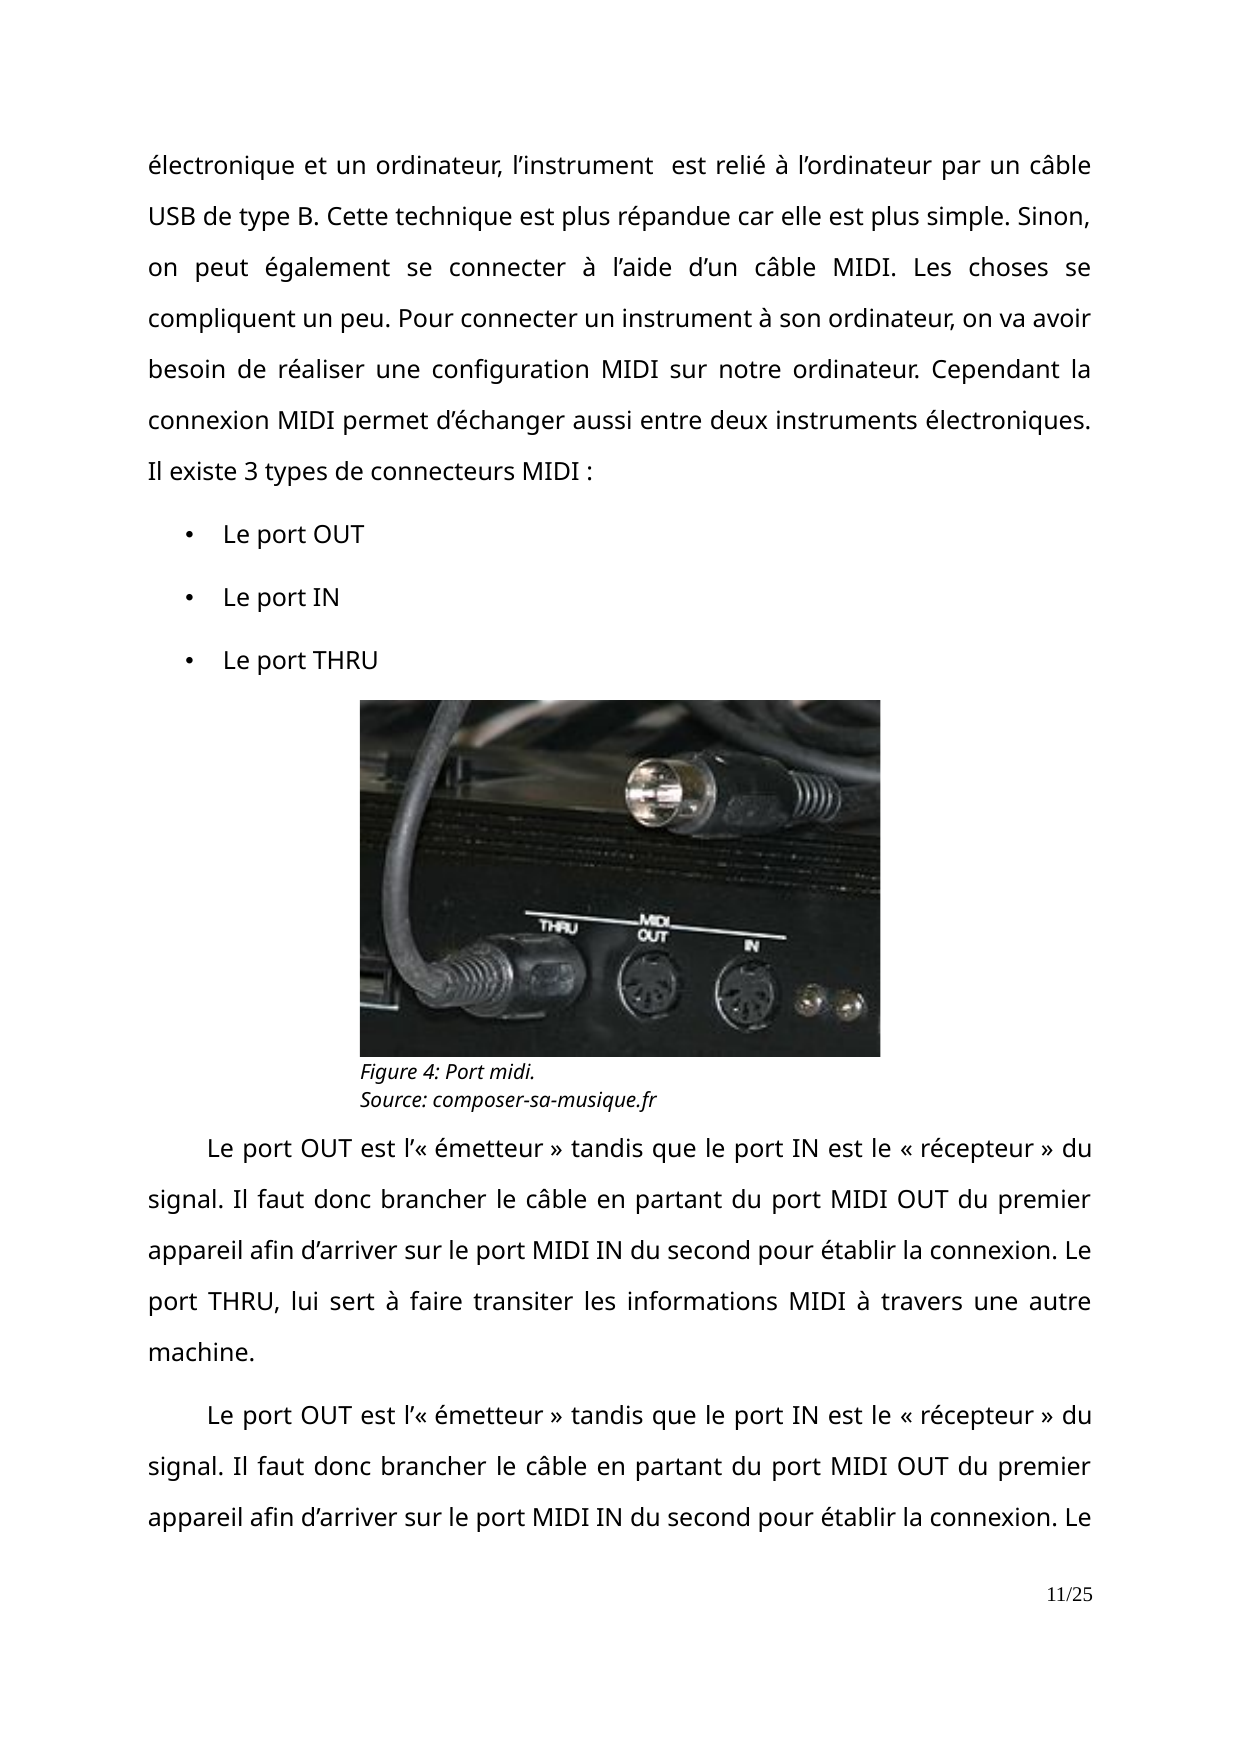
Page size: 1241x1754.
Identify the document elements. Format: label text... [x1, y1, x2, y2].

picture [359, 700, 881, 1057]
list Le port THRU [185, 642, 1093, 676]
text Le port OUT est l’« émetteur » tandis que le port IN est le « récepteur » du signal. Il faut donc brancher le câble en partant du port MIDI OUT du premier appareil afin d’arriver sur le port MIDI IN du second pour établir la connexion. Le [148, 1398, 1093, 1534]
text électronique et un ordinateur, l’instrument est relié à l’ordinateur par un câble USB de type B. Cette technique est plus répandue car elle est plus simple. Sinon, on peut également se connecter à l’aide d’un câble MIDI. Les choses se compliquent un peu. Pour connecter un instrument à son ordinateur, on va avoir besoin de réaliser une configuration MIDI sur notre ordinateur. Cependant la connexion MIDI permet d’échanger aussi entre deux instruments électroniques. Il existe 3 types de connecteurs MIDI : [148, 148, 1093, 488]
text Figure 4: Port midi. Source: composer-sa-musique.fr [360, 1057, 881, 1114]
text Le port OUT est l’« émetteur » tandis que le port IN est le « récepteur » du signal. Il faut donc brancher le câble en partant du port MIDI OUT du premier appareil afin d’arriver sur le port MIDI IN du second pour établir la connexion. Le port THRU, lui sert à faire transiter les informations MIDI à travers une autre machine. [148, 1057, 1093, 1369]
list Le port IN [185, 579, 1093, 613]
list Le port OUT [185, 517, 1093, 551]
